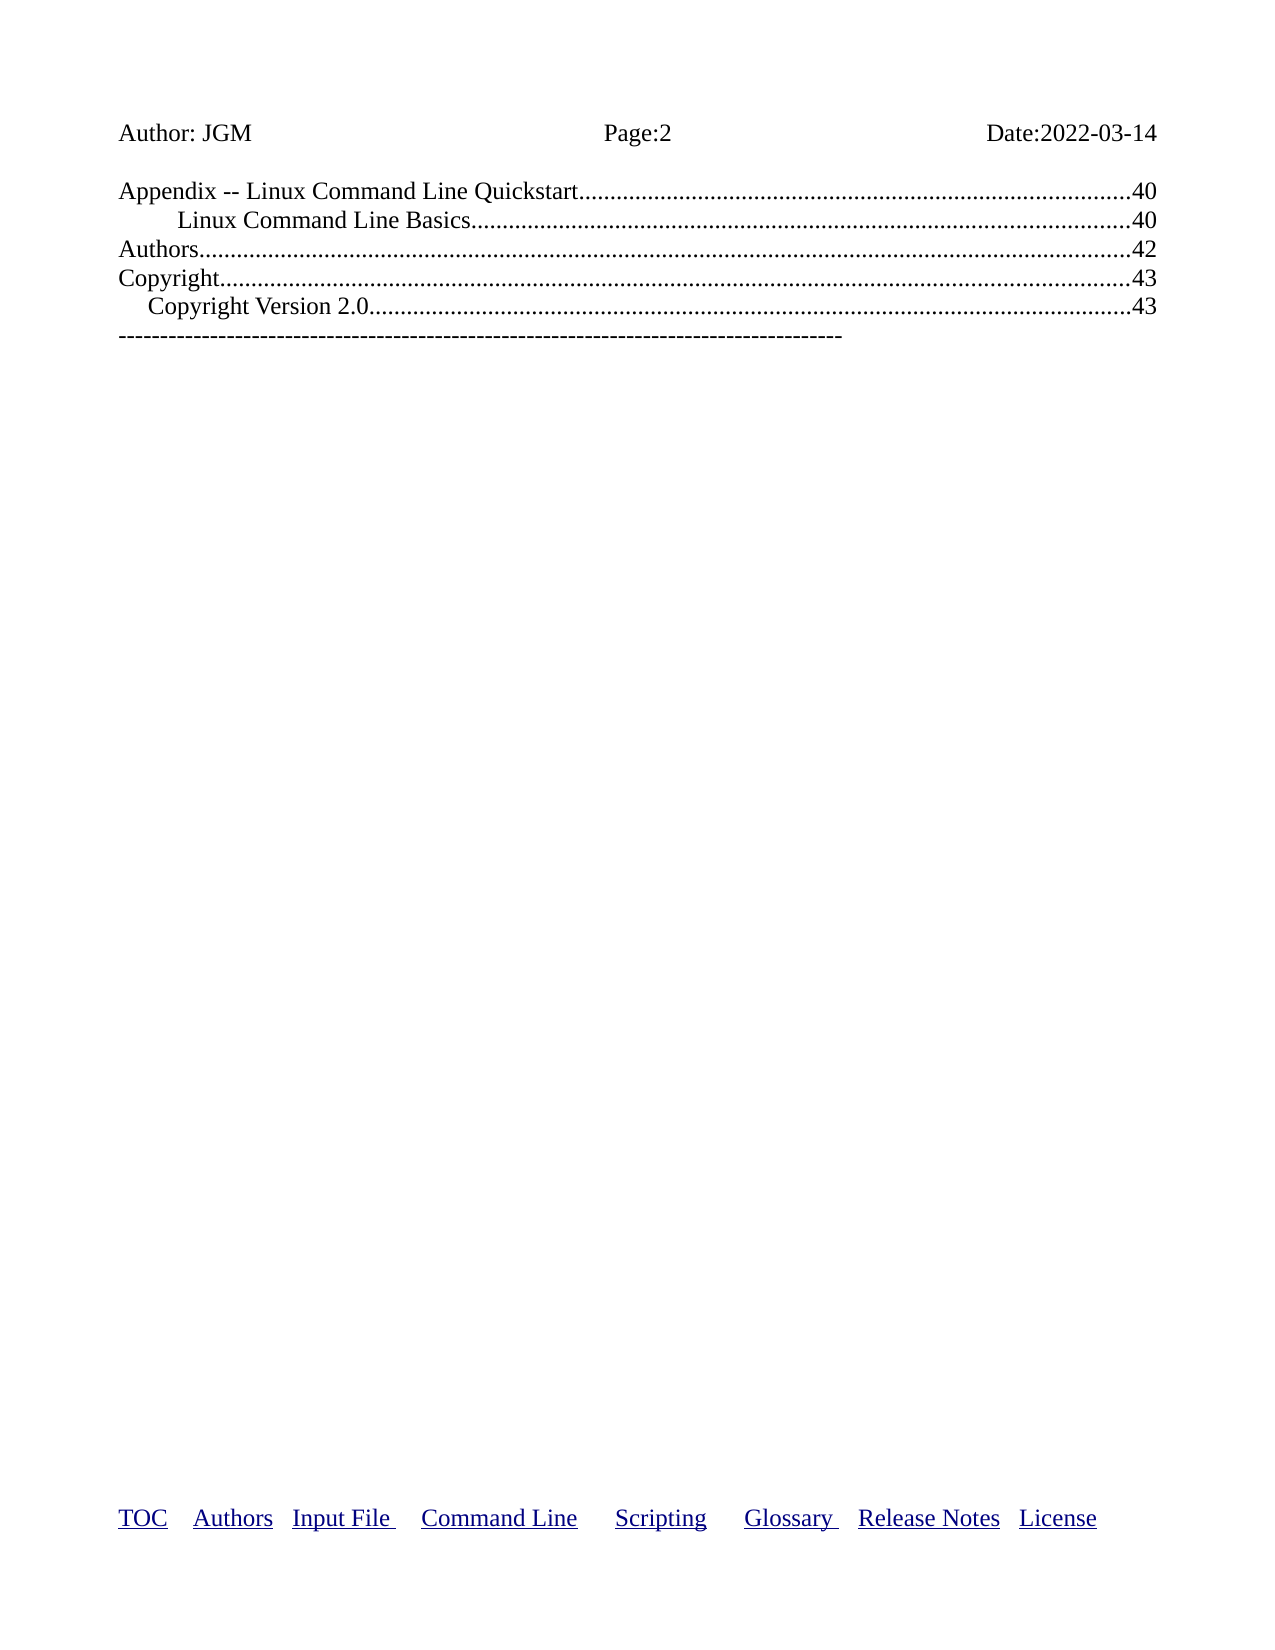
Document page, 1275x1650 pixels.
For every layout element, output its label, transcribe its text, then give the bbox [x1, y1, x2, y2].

text Copyright 43 [118, 263, 1157, 291]
text Copyright Version 2.0 43 [148, 291, 1157, 320]
text Appendix -- Linux Command Line Quickstart 40 [118, 176, 1157, 205]
text --------------------------------------------------------------------------------------- [118, 320, 1157, 349]
text Linux Command Line Basics 40 [177, 205, 1157, 234]
text Authors 42 [118, 234, 1157, 263]
